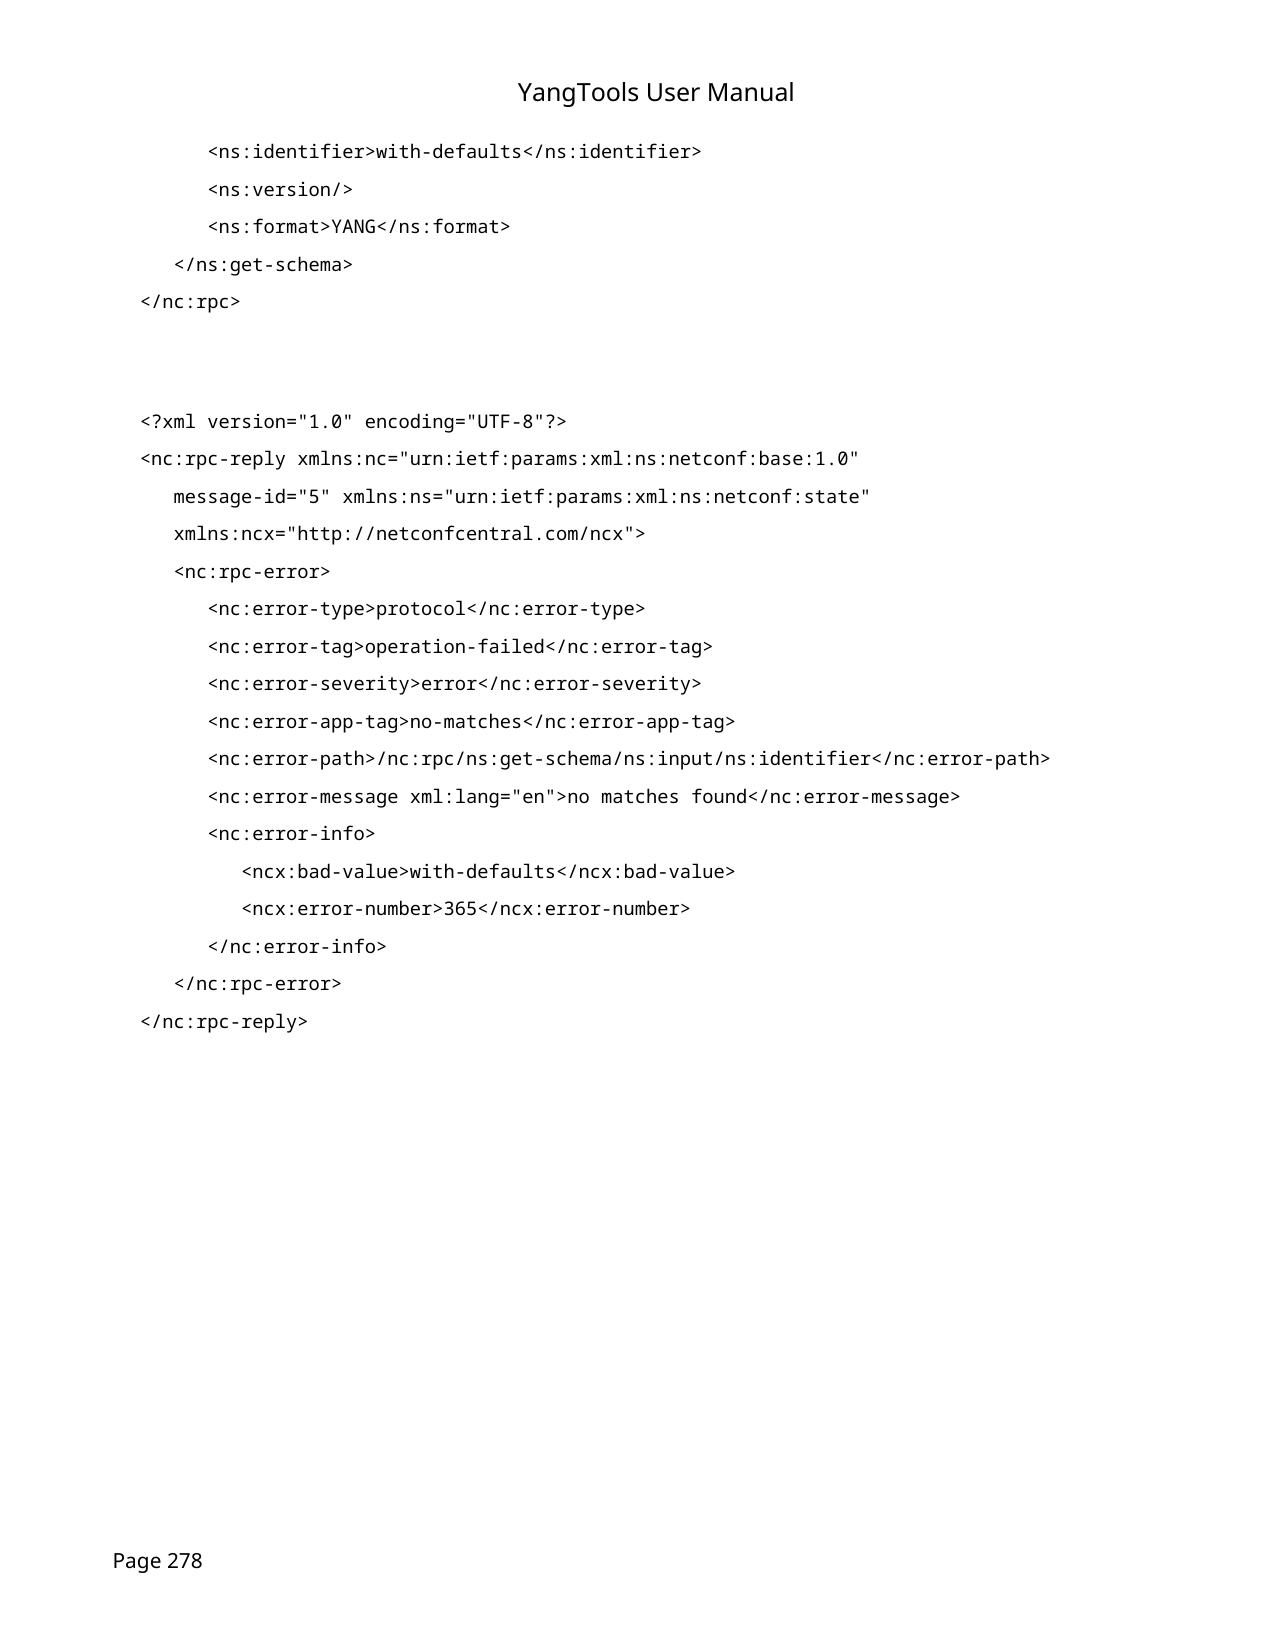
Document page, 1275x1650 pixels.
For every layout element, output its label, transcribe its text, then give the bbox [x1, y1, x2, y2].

text </nc:rpc> [139, 288, 1200, 314]
text <nc:error-type>protocol</nc:error-type> [139, 595, 1200, 621]
text <nc:error-app-tag>no-matches</nc:error-app-tag> [139, 708, 1200, 733]
text </nc:error-info> [139, 933, 1200, 958]
text <ns:version/> [139, 176, 1200, 202]
text <nc:error-path>/nc:rpc/ns:get-schema/ns:input/ns:identifier</nc:error-path> [139, 745, 1200, 771]
text <ns:format>YANG</ns:format> [139, 213, 1200, 239]
text <?xml version="1.0" encoding="UTF-8"?> [139, 408, 1200, 433]
text </nc:rpc-reply> [139, 1008, 1200, 1033]
text </nc:rpc-error> [139, 970, 1200, 996]
text <nc:error-severity>error</nc:error-severity> [139, 670, 1200, 696]
text message-id="5" xmlns:ns="urn:ietf:params:xml:ns:netconf:state" [139, 483, 1200, 508]
text <nc:error-tag>operation-failed</nc:error-tag> [139, 633, 1200, 658]
text <ns:identifier>with-defaults</ns:identifier> [139, 138, 1200, 164]
text xmlns:ncx="http://netconfcentral.com/ncx"> [139, 520, 1200, 546]
text <nc:rpc-error> [139, 558, 1200, 583]
text <ncx:error-number>365</ncx:error-number> [139, 895, 1200, 921]
text <ncx:bad-value>with-defaults</ncx:bad-value> [139, 858, 1200, 883]
text <nc:error-message xml:lang="en">no matches found</nc:error-message> [139, 783, 1200, 808]
text </ns:get-schema> [139, 251, 1200, 277]
text <nc:rpc-reply xmlns:nc="urn:ietf:params:xml:ns:netconf:base:1.0" [139, 445, 1200, 471]
text <nc:error-info> [139, 820, 1200, 846]
